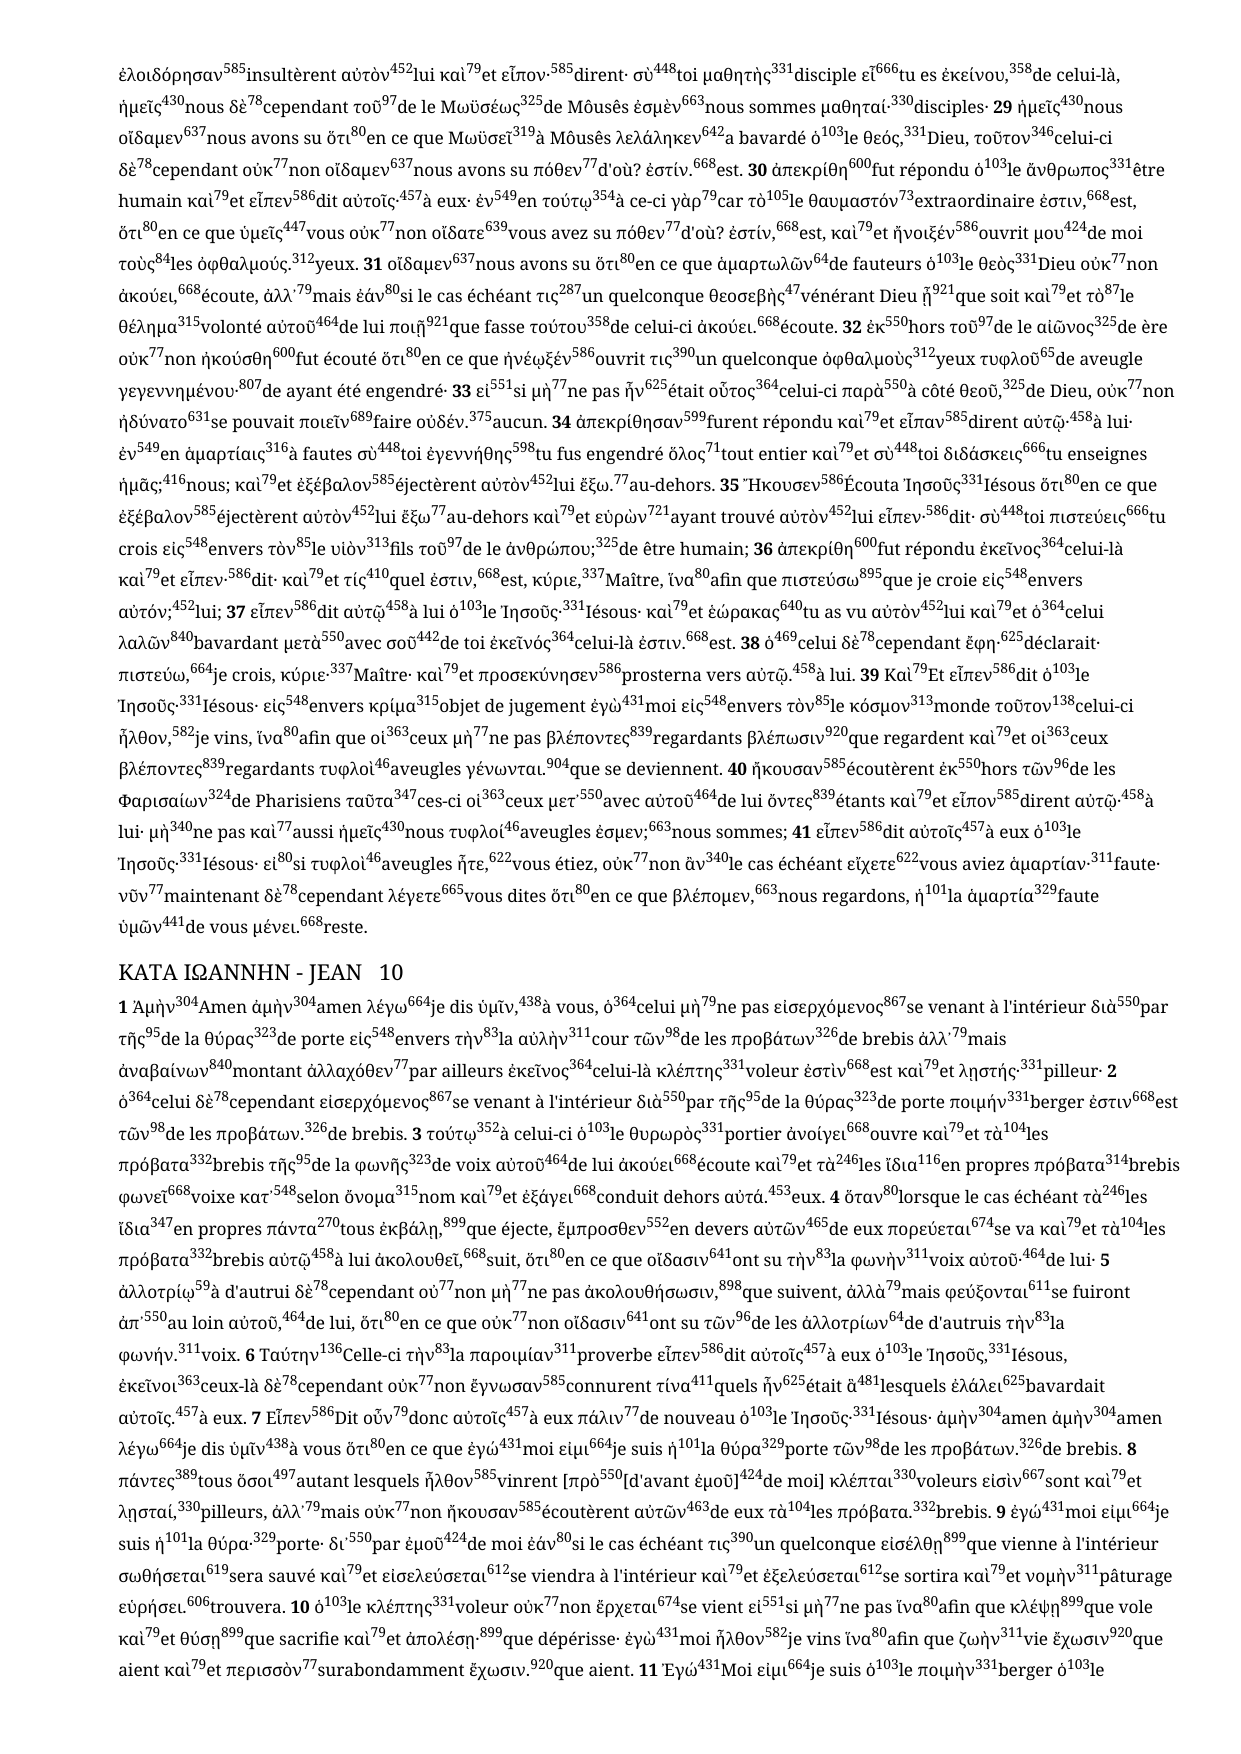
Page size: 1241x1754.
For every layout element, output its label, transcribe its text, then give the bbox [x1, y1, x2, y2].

text ΚΑΤΑ ΙΩΑΝΝΗΝ - JEAN 10 [118, 957, 1181, 987]
text 1 Καὶ79Et παράγων840menant de côté εἶδεν586vit ἄνθρωπον313être humain τυφλὸν4aveugle ἐκ550hors γενετῆς.323de naissance. 2 καὶ79et ἠρώτησαν585interrogèrent αὐτὸν452lui οἱ102les μαθηταὶ330disciples αὐτοῦ464de lui λέγοντες·839disants· ῥαββί,337rabbi, τίς410quel ἥμαρτεν,586fauta, οὗτος364celui-ci ἢ79ou οἱ102les γονεῖς330parents αὐτοῦ,464de lui, ἵνα80afin que τυφλὸς71aveugle γεννηθῇ;911que soit engendré; 3 ἀπεκρίθη600fut répondu Ἰησοῦς·331Iésous· οὔτε79ni οὗτος364celui-ci ἥμαρτεν586fauta οὔτε79ni οἱ102les γονεῖς330parents αὐτοῦ,464de lui, ἀλλ᾽79mais ἵνα80afin que φανερωθῇ911que soit rendu visible τὰ104les ἔργα332travaux τοῦ97de le θεοῦ325de Dieu ἐν549en αὐτῷ.458à lui. 4 ἡμᾶς416nous δεῖ668attache de lien ἐργάζεσθαι690se mettre au travail τὰ86les ἔργα314travaux τοῦ358de celui πέμψαντός716de ayant mandé με417moi ἕως80jusqu'à ce que ἡμέρα329journée ἐστίν·668est· ἔρχεται674se vient νὺξ329nuit ὅτε77lorsque οὐδεὶς390aucun δύναται674se peut ἐργάζεσθαι.690se mettre au travail. 5 ὅταν80lorsque le cas échéant ἐν549en τῷ91à le κόσμῳ319à monde ὦ,917que je sois, φῶς333lumière εἰμι664je suis τοῦ97de le κόσμου.325de monde. 6 Ταῦτα347Ces-ci εἰπὼν721ayant dit ἔπτυσεν586cracha χαμαὶ77à terre καὶ79et ἐποίησεν586fit πηλὸν313boue ἐκ550hors τοῦ99de le πτύσματος327de crachat καὶ79et ἐπέχρισεν586oignit sur αὐτοῦ464de lui τὸν85le πηλὸν313boue ἐπὶ548sur τοὺς244les ὀφθαλμοὺς312yeux 7 καὶ79et εἶπεν586dit αὐτῷ·458à lui· ὕπαγε570dirige en arrière νίψαι558te lave εἰς548envers τὴν83la κολυμβήθραν311piscine τοῦ97de le Σιλωάμ,325de Siloam, ὃ500lequel ἑρμηνεύεται680est interprété ἀπεσταλμένος.813ayant été envoyé. ἀπῆλθεν586éloigna οὖν79donc καὶ79et ἐνίψατο592se lava καὶ79et ἦλθεν586vint βλέπων.840regardant. 8 Οἱ102Les οὖν79donc γείτονες330voisins καὶ79et οἱ363ceux θεωροῦντες839observants αὐτὸν452lui τὸ87le πρότερον55plus avant ὅτι80en ce que προσαίτης331mendiant ἦν625était ἔλεγον·624disaient· οὐχ340non οὗτός364celui-ci ἐστιν668est ὁ364celui καθήμενος867se étant assis καὶ79et προσαιτῶν;840mendiant auprès; 9 ἄλλοι389autres ἔλεγον624disaient ὅτι80en ce que οὗτός364celui-ci ἐστιν,668est, ἄλλοι389autres ἔλεγον·624disaient· οὐχί,304non pas, ἀλλ᾽79mais ὅμοιος47semblable αὐτῷ458à lui ἐστιν.668est. ἐκεῖνος342celui-là ἔλεγεν625disait ὅτι80en ce que ἐγώ431moi εἰμι.664je suis. 10 ἔλεγον624disaient οὖν79donc αὐτῷ·458à lui· πῶς77comment? [οὖν]79[donc] ἠνεῴχθησάν599furent ouvert σου442de toi οἱ102les ὀφθαλμοί;330yeux; 11 ἀπεκρίθη600fut répondu ἐκεῖνος·364celui-là· ὁ103le ἄνθρωπος331être humain ὁ364celui λεγόμενος891étant dit Ἰησοῦς331Iésous πηλὸν313boue ἐποίησεν586fit καὶ79et ἐπέχρισέν586oignit sur μου424de moi τοὺς84les ὀφθαλμοὺς312yeux καὶ79et εἶπέν586dit μοι420à moi ὅτι80en ce que ὕπαγε570dirige en arrière εἰς548envers τὸν85le Σιλωὰμ313Siloam καὶ79et νίψαι·558te lave· ἀπελθὼν721ayant éloigné οὖν79donc καὶ79et νιψάμενος740se ayant lavé ἀνέβλεψα.582je regardai de bas en haut. 12 καὶ79et εἶπαν585dirent αὐτῷ·458à lui· ποῦ77où? ἐστιν668est ἐκεῖνος;364celui-là; λέγει·668dit· οὐκ77non οἶδα.638j'ai su. 13 Ἄγουσιν667Conduisent αὐτὸν452lui πρὸς548vers τοὺς84les Φαρισαίους312Pharisiens τόν85le ποτε77à un moment τυφλόν.32aveugle. 14 ἦν625était δὲ78cependant σάββατον333sabbat ἐν549en ᾗ298à laquelle ἡμέρᾳ317à journée τὸν85le πηλὸν313boue ἐποίησεν586fit ὁ103le Ἰησοῦς331Iésous καὶ79et ἀνέῳξεν586ouvrit αὐτοῦ464de lui τοὺς84les ὀφθαλμούς.312yeux. 15 πάλιν77de nouveau οὖν79donc ἠρώτων624interrogeaient αὐτὸν452lui καὶ77aussi οἱ102les Φαρισαῖοι330Pharisiens πῶς77comment? ἀνέβλεψεν.586regarda de bas en haut. ὁ469celui δὲ78cependant εἶπεν586dit αὐτοῖς·457à eux· πηλὸν313boue ἐπέθηκέν586surposa μου424de moi ἐπὶ548sur τοὺς84les ὀφθαλμοὺς312yeux καὶ79et ἐνιψάμην588je me lavai καὶ79et βλέπω.664je regarde. 16 ἔλεγον624disaient οὖν79donc ἐκ550hors τῶν96de les Φαρισαίων324de Pharisiens τινές·389des quelconques· οὐκ77non ἔστιν668est οὗτος364celui-ci παρὰ550à côté θεοῦ325de Dieu ὁ103le ἄνθρωπος,331être humain, ὅτι80en ce que τὸ87le σάββατον315sabbat οὐ77non τηρεῖ.668garde. ἄλλοι389autres [δὲ]78[cependant] ἔλεγον·624disaient· πῶς77comment? δύναται674se peut ἄνθρωπος331être humain ἁμαρτωλὸς22fauteur τοιαῦτα139tels σημεῖα314signes ποιεῖν;689faire; καὶ79et σχίσμα333schisme ἦν625était ἐν549en αὐτοῖς.457à eux. 17 λέγουσιν667disent οὖν79donc τῷ91à le τυφλῷ59à aveugle πάλιν·77de nouveau· τί399quel σὺ448toi λέγεις666tu dis περὶ550autour αὐτοῦ,464de lui, ὅτι80en ce que ἠνέῳξέν586ouvrit σου442de toi τοὺς84les ὀφθαλμούς;312yeux; ὁ469celui δὲ78cependant εἶπεν586dit ὅτι80en ce que προφήτης331prophète ἐστίν.668est. 18 Οὐκ77Non ἐπίστευσαν585crurent οὖν79donc οἱ102les Ἰουδαῖοι70Ioudaiens περὶ550autour αὐτοῦ464de lui ὅτι80en ce que ἦν625était τυφλὸς47aveugle καὶ79et ἀνέβλεψεν586regarda de bas en haut ἕως80jusqu'à ce que ὅτου494de lequel un quelconque ἐφώνησαν585voixèrent τοὺς84les γονεῖς312parents αὐτοῦ464de lui τοῦ358de celui ἀναβλέψαντος716de ayant regardé de bas en haut 19 καὶ79et ἠρώτησαν585interrogèrent αὐτοὺς451eux λέγοντες·839disants· οὗτός364celui-ci ἐστιν668est ὁ103le υἱὸς331fils ὑμῶν,441de vous, ὃν480lequel ὑμεῖς447vous λέγετε665vous dites ὅτι80en ce que τυφλὸς71aveugle ἐγεννήθη;600fut engendré; πῶς77comment? οὖν79donc βλέπει668regarde ἄρτι;77à l'instant; 20 ἀπεκρίθησαν599furent répondu οὖν79donc οἱ102les γονεῖς330parents αὐτοῦ464de lui καὶ79et εἶπαν·585dirent· οἴδαμεν637nous avons su ὅτι80en ce que οὗτός364celui-ci ἐστιν668est ὁ103le υἱὸς331fils ἡμῶν423de nous καὶ79et ὅτι80en ce que τυφλὸς71aveugle ἐγεννήθη·600fut engendré· 21 πῶς77comment? δὲ78cependant νῦν77maintenant βλέπει668regarde οὐκ77non οἴδαμεν,637nous avons su, ἢ79ou τίς410quel ἤνοιξεν586ouvrit αὐτοῦ464de lui τοὺς84les ὀφθαλμοὺς312yeux ἡμεῖς430nous οὐκ77non οἴδαμεν·637nous avons su· αὐτὸν452lui ἐρωτήσατε,553interrogez, ἡλικίαν311âge ἔχει,668a, αὐτὸς469lui περὶ550autour ἑαυτοῦ537de lui-même λαλήσει.606bavardera. 22 ταῦτα347ces-ci εἶπαν585dirent οἱ102les γονεῖς330parents αὐτοῦ464de lui ὅτι80en ce que ἐφοβοῦντο630se effrayaient τοὺς84les Ἰουδαίους·52Ioudaiens· ἤδη77déjà γὰρ79car συνετέθειντο660s'avaient posé ensemble οἱ102les Ἰουδαῖοι70Ioudaiens ἵνα80afin que ἐάν80si le cas échéant τις390un quelconque αὐτὸν452lui ὁμολογήσῃ899que avoue χριστόν,313Christ, ἀποσυνάγωγος47exclu de synagogue γένηται.905que se devienne. 23 διὰ548par le fait de τοῦτο348ce-ci οἱ102les γονεῖς330parents αὐτοῦ464de lui εἶπαν585dirent ὅτι80en ce que ἡλικίαν311âge ἔχει,668a, αὐτὸν452lui ἐπερωτήσατε.553surinterrogez. 24 Ἐφώνησαν585Voixèrent οὖν79donc τὸν85le ἄνθρωπον313être humain ἐκ550hors δευτέρου67de deuxième ὃς498lequel ἦν625était τυφλὸς47aveugle καὶ79et εἶπαν585dirent αὐτῷ·458à lui· δὸς554donne δόξαν311gloire τῷ91à le θεῷ·319à Dieu· ἡμεῖς430nous οἴδαμεν637nous avons su ὅτι80en ce que οὗτος156celui-ci ὁ103le ἄνθρωπος331être humain ἁμαρτωλός47fauteur ἐστιν.668est. 25 ἀπεκρίθη600fut répondu οὖν79donc ἐκεῖνος·364celui-là· εἰ80si ἁμαρτωλός47fauteur ἐστιν668est οὐκ77non οἶδα·638j'ai su· ἓν55un οἶδα638j'ai su ὅτι80en ce que τυφλὸς47aveugle ὢν840étant ἄρτι77à l'instant βλέπω.664je regarde. 26 εἶπον585dirent οὖν79donc αὐτῷ·458à lui· τί399quel ἐποίησέν586fit σοι;439à toi; πῶς77comment? ἤνοιξέν586ouvrit σου442de toi τοὺς84les ὀφθαλμούς;312yeux; 27 ἀπεκρίθη600fut répondu αὐτοῖς·457à eux· εἶπον582je dis ὑμῖν438à vous ἤδη77déjà καὶ79et οὐκ77non ἠκούσατε·583vous écoutâtes· τί399quel πάλιν77de nouveau θέλετε665vous voulez ἀκούειν;689écouter; μὴ340ne pas καὶ77aussi ὑμεῖς447vous θέλετε665vous voulez αὐτοῦ464de lui μαθηταὶ330disciples γενέσθαι;682se devenir; 28 καὶ79et ἐλοιδόρησαν585insultèrent αὐτὸν452lui καὶ79et εἶπον·585dirent· σὺ448toi μαθητὴς331disciple εἶ666tu es ἐκείνου,358de celui-là, ἡμεῖς430nous δὲ78cependant τοῦ97de le Μωϋσέως325de Môusês ἐσμὲν663nous sommes μαθηταί·330disciples· 29 ἡμεῖς430nous οἴδαμεν637nous avons su ὅτι80en ce que Μωϋσεῖ319à Môusês λελάληκεν642a bavardé ὁ103le θεός,331Dieu, τοῦτον346celui-ci δὲ78cependant οὐκ77non οἴδαμεν637nous avons su πόθεν77d'où? ἐστίν.668est. 30 ἀπεκρίθη600fut répondu ὁ103le ἄνθρωπος331être humain καὶ79et εἶπεν586dit αὐτοῖς·457à eux· ἐν549en τούτῳ354à ce-ci γὰρ79car τὸ105le θαυμαστόν73extraordinaire ἐστιν,668est, ὅτι80en ce que ὑμεῖς447vous οὐκ77non οἴδατε639vous avez su πόθεν77d'où? ἐστίν,668est, καὶ79et ἤνοιξέν586ouvrit μου424de moi τοὺς84les ὀφθαλμούς.312yeux. 31 οἴδαμεν637nous avons su ὅτι80en ce que ἁμαρτωλῶν64de fauteurs ὁ103le θεὸς331Dieu οὐκ77non ἀκούει,668écoute, ἀλλ᾽79mais ἐάν80si le cas échéant τις287un quelconque θεοσεβὴς47vénérant Dieu ᾖ921que soit καὶ79et τὸ87le θέλημα315volonté αὐτοῦ464de lui ποιῇ921que fasse τούτου358de celui-ci ἀκούει.668écoute. 32 ἐκ550hors τοῦ97de le αἰῶνος325de ère οὐκ77non ἠκούσθη600fut écouté ὅτι80en ce que ἠνέῳξέν586ouvrit τις390un quelconque ὀφθαλμοὺς312yeux τυφλοῦ65de aveugle γεγεννημένου·807de ayant été engendré· 33 εἰ551si μὴ77ne pas ἦν625était οὗτος364celui-ci παρὰ550à côté θεοῦ,325de Dieu, οὐκ77non ἠδύνατο631se pouvait ποιεῖν689faire οὐδέν.375aucun. 34 ἀπεκρίθησαν599furent répondu καὶ79et εἶπαν585dirent αὐτῷ·458à lui· ἐν549en ἁμαρτίαις316à fautes σὺ448toi ἐγεννήθης598tu fus engendré ὅλος71tout entier καὶ79et σὺ448toi διδάσκεις666tu enseignes ἡμᾶς;416nous; καὶ79et ἐξέβαλον585éjectèrent αὐτὸν452lui ἔξω.77au-dehors. 35 Ἤκουσεν586Écouta Ἰησοῦς331Iésous ὅτι80en ce que ἐξέβαλον585éjectèrent αὐτὸν452lui ἔξω77au-dehors καὶ79et εὑρὼν721ayant trouvé αὐτὸν452lui εἶπεν·586dit· σὺ448toi πιστεύεις666tu crois εἰς548envers τὸν85le υἱὸν313fils τοῦ97de le ἀνθρώπου;325de être humain; 36 ἀπεκρίθη600fut répondu ἐκεῖνος364celui-là καὶ79et εἶπεν·586dit· καὶ79et τίς410quel ἐστιν,668est, κύριε,337Maître, ἵνα80afin que πιστεύσω895que je croie εἰς548envers αὐτόν;452lui; 37 εἶπεν586dit αὐτῷ458à lui ὁ103le Ἰησοῦς·331Iésous· καὶ79et ἑώρακας640tu as vu αὐτὸν452lui καὶ79et ὁ364celui λαλῶν840bavardant μετὰ550avec σοῦ442de toi ἐκεῖνός364celui-là ἐστιν.668est. 38 ὁ469celui δὲ78cependant ἔφη·625déclarait· πιστεύω,664je crois, κύριε·337Maître· καὶ79et προσεκύνησεν586prosterna vers αὐτῷ.458à lui. 39 Καὶ79Et εἶπεν586dit ὁ103le Ἰησοῦς·331Iésous· εἰς548envers κρίμα315objet de jugement ἐγὼ431moi εἰς548envers τὸν85le κόσμον313monde τοῦτον138celui-ci ἦλθον,582je vins, ἵνα80afin que οἱ363ceux μὴ77ne pas βλέποντες839regardants βλέπωσιν920que regardent καὶ79et οἱ363ceux βλέποντες839regardants τυφλοὶ46aveugles γένωνται.904que se deviennent. 40 ἤκουσαν585écoutèrent ἐκ550hors τῶν96de les Φαρισαίων324de Pharisiens ταῦτα347ces-ci οἱ363ceux μετ᾽550avec αὐτοῦ464de lui ὄντες839étants καὶ79et εἶπον585dirent αὐτῷ·458à lui· μὴ340ne pas καὶ77aussi ἡμεῖς430nous τυφλοί46aveugles ἐσμεν;663nous sommes; 41 εἶπεν586dit αὐτοῖς457à eux ὁ103le Ἰησοῦς·331Iésous· εἰ80si τυφλοὶ46aveugles ἦτε,622vous étiez, οὐκ77non ἂν340le cas échéant εἴχετε622vous aviez ἁμαρτίαν·311faute· νῦν77maintenant δὲ78cependant λέγετε665vous dites ὅτι80en ce que βλέπομεν,663nous regardons, ἡ101la ἁμαρτία329faute ὑμῶν441de vous μένει.668reste. [118, 59, 1181, 939]
text 1 Ἀμὴν304Amen ἀμὴν304amen λέγω664je dis ὑμῖν,438à vous, ὁ364celui μὴ79ne pas εἰσερχόμενος867se venant à l'intérieur διὰ550par τῆς95de la θύρας323de porte εἰς548envers τὴν83la αὐλὴν311cour τῶν98de les προβάτων326de brebis ἀλλ᾽79mais ἀναβαίνων840montant ἀλλαχόθεν77par ailleurs ἐκεῖνος364celui-là κλέπτης331voleur ἐστὶν668est καὶ79et λῃστής·331pilleur· 2 ὁ364celui δὲ78cependant εἰσερχόμενος867se venant à l'intérieur διὰ550par τῆς95de la θύρας323de porte ποιμήν331berger ἐστιν668est τῶν98de les προβάτων.326de brebis. 3 τούτῳ352à celui-ci ὁ103le θυρωρὸς331portier ἀνοίγει668ouvre καὶ79et τὰ104les πρόβατα332brebis τῆς95de la φωνῆς323de voix αὐτοῦ464de lui ἀκούει668écoute καὶ79et τὰ246les ἴδια116en propres πρόβατα314brebis φωνεῖ668voixe κατ᾽548selon ὄνομα315nom καὶ79et ἐξάγει668conduit dehors αὐτά.453eux. 4 ὅταν80lorsque le cas échéant τὰ246les ἴδια347en propres πάντα270tous ἐκβάλῃ,899que éjecte, ἔμπροσθεν552en devers αὐτῶν465de eux πορεύεται674se va καὶ79et τὰ104les πρόβατα332brebis αὐτῷ458à lui ἀκολουθεῖ,668suit, ὅτι80en ce que οἴδασιν641ont su τὴν83la φωνὴν311voix αὐτοῦ·464de lui· 5 ἀλλοτρίῳ59à d'autrui δὲ78cependant οὐ77non μὴ77ne pas ἀκολουθήσωσιν,898que suivent, ἀλλὰ79mais φεύξονται611se fuiront ἀπ᾽550au loin αὐτοῦ,464de lui, ὅτι80en ce que οὐκ77non οἴδασιν641ont su τῶν96de les ἀλλοτρίων64de d'autruis τὴν83la φωνήν.311voix. 6 Ταύτην136Celle-ci τὴν83la παροιμίαν311proverbe εἶπεν586dit αὐτοῖς457à eux ὁ103le Ἰησοῦς,331Iésous, ἐκεῖνοι363ceux-là δὲ78cependant οὐκ77non ἔγνωσαν585connurent τίνα411quels ἦν625était ἃ481lesquels ἐλάλει625bavardait αὐτοῖς.457à eux. 7 Εἶπεν586Dit οὖν79donc αὐτοῖς457à eux πάλιν77de nouveau ὁ103le Ἰησοῦς·331Iésous· ἀμὴν304amen ἀμὴν304amen λέγω664je dis ὑμῖν438à vous ὅτι80en ce que ἐγώ431moi εἰμι664je suis ἡ101la θύρα329porte τῶν98de les προβάτων.326de brebis. 8 πάντες389tous ὅσοι497autant lesquels ἦλθον585vinrent [πρὸ550[d'avant ἐμοῦ]424de moi] κλέπται330voleurs εἰσὶν667sont καὶ79et λῃσταί,330pilleurs, ἀλλ᾽79mais οὐκ77non ἤκουσαν585écoutèrent αὐτῶν463de eux τὰ104les πρόβατα.332brebis. 9 ἐγώ431moi εἰμι664je suis ἡ101la θύρα·329porte· δι᾽550par ἐμοῦ424de moi ἐάν80si le cas échéant τις390un quelconque εἰσέλθῃ899que vienne à l'intérieur σωθήσεται619sera sauvé καὶ79et εἰσελεύσεται612se viendra à l'intérieur καὶ79et ἐξελεύσεται612se sortira καὶ79et νομὴν311pâturage εὑρήσει.606trouvera. 10 ὁ103le κλέπτης331voleur οὐκ77non ἔρχεται674se vient εἰ551si μὴ77ne pas ἵνα80afin que κλέψῃ899que vole καὶ79et θύσῃ899que sacrifie καὶ79et ἀπολέσῃ·899que dépérisse· ἐγὼ431moi ἦλθον582je vins ἵνα80afin que ζωὴν311vie ἔχωσιν920que aient καὶ79et περισσὸν77surabondamment ἔχωσιν.920que aient. 11 Ἐγώ431Moi εἰμι664je suis ὁ103le ποιμὴν331berger ὁ103le καλός.22beau. ὁ103le ποιμὴν331berger ὁ103le καλὸς22beau τὴν83la ψυχὴν311âme αὐτοῦ464de lui τίθησιν668pose ὑπὲρ550au-dessus τῶν98de les προβάτων·326de brebis· 12 ὁ103le μισθωτὸς331salarié καὶ77aussi οὐκ77non ὢν840étant ποιμήν,331berger, οὗ492de lequel οὐκ77non ἔστιν668est τὰ264les πρόβατα332brebis ἴδια,133en propres, θεωρεῖ668observe τὸν85le λύκον313loup ἐρχόμενον849se venant καὶ79et ἀφίησιν668abandonne τὰ86les πρόβατα314brebis καὶ79et φεύγει668fuit –935– καὶ79et ὁ103le λύκος331loup ἁρπάζει668ravit αὐτὰ453eux καὶ79et σκορπίζει668disperse –935– 13 ὅτι80en ce que μισθωτός331salarié ἐστιν668est καὶ79et οὐ77non μέλει668soucie αὐτῷ458à lui περὶ550autour τῶν98de les προβάτων.326de brebis. 14 Ἐγώ431Moi εἰμι664je suis ὁ103le ποιμὴν331berger ὁ103le καλὸς22beau καὶ79et γινώσκω664je connais τὰ86les ἐμὰ414miens καὶ79et γινώσκουσίν667connaissent με417moi τὰ104les ἐμά,428miens, 15 καθὼς77de haut en bas comme γινώσκει668connaît με417moi ὁ103le πατὴρ331père κἀγὼ431et moi γινώσκω664je connais τὸν85le πατέρα,313père, καὶ79et τὴν83la ψυχήν311âme μου424de moi τίθημι664je pose ὑπὲρ550au-dessus τῶν98de les προβάτων.326de brebis. 16 καὶ79et ἄλλα116autres πρόβατα314brebis ἔχω664j'ai ἃ499lesquels οὐκ77non ἔστιν668est ἐκ550hors τῆς95de la αὐλῆς323de cour ταύτης·148de celle-ci· κἀκεῖνα347et ceux-là δεῖ668attache de lien με417moi ἀγαγεῖν681conduire καὶ79et τῆς95de la φωνῆς323de voix μου424de moi ἀκούσουσιν,605écouteront, καὶ79et γενήσονται611se deviendront μία195une ποίμνη,329bergerie de troupeau, εἷς197un ποιμήν.331berger. 17 Διὰ548Par le fait de τοῦτό348ce-ci με417moi ὁ103le πατὴρ331père ἀγαπᾷ668aime ὅτι80en ce que ἐγὼ431moi τίθημι664je pose τὴν83la ψυχήν311âme μου,424de moi, ἵνα80afin que πάλιν77de nouveau λάβω895que je prenne αὐτήν.450elle. 18 οὐδεὶς390aucun ἦρεν586leva αὐτὴν450elle ἀπ᾽550au loin ἐμοῦ,424de moi, ἀλλ᾽79mais ἐγὼ431moi τίθημι664je pose αὐτὴν450elle ἀπ᾽550au loin ἐμαυτοῦ.511de moi-même. ἐξουσίαν311autorité ἔχω664j'ai θεῖναι681poser αὐτήν,450elle, καὶ79et ἐξουσίαν311autorité ἔχω664j'ai πάλιν77de nouveau λαβεῖν681prendre αὐτήν·450elle· ταύτην136celle-ci τὴν83la ἐντολὴν311commandement ἔλαβον582je pris παρὰ550à côté τοῦ97de le πατρός325de père μου.424de moi. 19 Σχίσμα333Schisme πάλιν77de nouveau ἐγένετο592se devint ἐν549en τοῖς90à les Ἰουδαίοις58à Ioudaiens διὰ548par le fait de τοὺς84les λόγους312discours τούτους.137ceux-ci. 20 ἔλεγον624disaient δὲ78cependant πολλοὶ389nombreux ἐξ550hors αὐτῶν·463de eux· δαιμόνιον315démon ἔχει668a καὶ79et μαίνεται·674se délire· τί399quel αὐτοῦ464de lui ἀκούετε;665vous écoutez; 21 ἄλλοι389autres ἔλεγον·624disaient· ταῦτα157ces-ci τὰ104les ῥήματα332oraux οὐκ77non ἔστιν668est δαιμονιζομένου·885de étant démonisé· μὴ340ne pas δαιμόνιον333démon δύναται674se peut τυφλῶν64de aveugles ὀφθαλμοὺς312yeux ἀνοῖξαι;681ouvrir; 22 Ἐγένετο592Se devint τότε77alors τὰ104les ἐγκαίνια332encénies ἐν549en τοῖς92à les Ἱεροσολύμοις,320à Ierosolymas, χειμὼν331tempête hivernale ἦν,625était, 23 καὶ79et περιεπάτει625piétinait autour ὁ103le Ἰησοῦς331Iésous ἐν549en τῷ93à le ἱερῷ321à sanctuaire ἐν549en τῇ89à la στοᾷ317à portique τοῦ97de le Σολομῶνος.325de Solomon. 24 ἐκύκλωσαν585encerclèrent οὖν79donc αὐτὸν452lui οἱ102les Ἰουδαῖοι70Ioudaiens καὶ79et ἔλεγον624disaient αὐτῷ·458à lui· ἕως80jusqu'à ce que πότε77quand τὴν83la ψυχὴν311âme ἡμῶν423de nous αἴρεις;666tu lèves; εἰ80si σὺ448toi εἶ666tu es ὁ103le χριστός,331Christ, εἰπὲ554dis ἡμῖν419à nous παρρησίᾳ.317à oralité franche. 25 ἀπεκρίθη600fut répondu αὐτοῖς457à eux ὁ103le Ἰησοῦς·331Iésous· εἶπον582je dis ὑμῖν438à vous καὶ79et οὐ77non πιστεύετε·665vous croyez· τὰ104les ἔργα332travaux ἃ481lesquels ἐγὼ431moi ποιῶ664je fais ἐν549en τῷ93à le ὀνόματι321à nom τοῦ97de le πατρός325de père μου424de moi ταῦτα365ces-ci μαρτυρεῖ668témoigne περὶ550autour ἐμοῦ·424de moi· 26 ἀλλ᾽79mais ὑμεῖς447vous οὐ77non πιστεύετε,665vous croyez, ὅτι80en ce que οὐκ77non ἐστὲ665vous êtes ἐκ550hors τῶν98de les προβάτων326de brebis τῶν98de les ἐμῶν.228de miens. 27 τὰ104les πρόβατα332brebis τὰ104les ἐμὰ232miens τῆς95de la φωνῆς323de voix μου424de moi ἀκούουσιν,667écoutent, κἀγὼ431et moi γινώσκω664je connais αὐτὰ453eux καὶ79et ἀκολουθοῦσίν667suivent μοι,420à moi, 28 κἀγὼ431et moi δίδωμι664je donne αὐτοῖς459à eux ζωὴν311vie αἰώνιον2éternelle καὶ79et οὐ77non μὴ77ne pas ἀπόλωνται904que se dépérissent εἰς548envers τὸν85le αἰῶνα313ère καὶ79et οὐχ77non ἁρπάσει606ravira τις390un quelconque αὐτὰ453eux ἐκ550hors τῆς95de la χειρός323de main μου.424de moi. 29 ὁ103le πατήρ331père μου424de moi ὃς498lequel δέδωκέν642a donné μοι420à moi πάντων385de tous μεῖζων47plus grand ἐστιν,668est, καὶ79et οὐδεὶς390aucun δύναται674se peut ἁρπάζειν689ravir ἐκ550hors τῆς95de la χειρὸς323de main τοῦ97de le πατρός.325de père. 30 ἐγὼ431moi καὶ79et ὁ103le πατὴρ331père ἕν49un ἐσμεν.663nous sommes. 31 Ἐβάστασαν585Mirent en charge πάλιν77de nouveau λίθους312pierres οἱ102les Ἰουδαῖοι70Ioudaiens ἵνα80afin que λιθάσωσιν898que pierrent αὐτόν.452lui. 32 ἀπεκρίθη600fut répondu αὐτοῖς457à eux ὁ103le Ἰησοῦς·331Iésous· πολλὰ270nombreux ἔργα314travaux καλὰ5beaux ἔδειξα582je montrai ὑμῖν438à vous ἐκ550hors τοῦ97de le πατρός·325de père· διὰ548par le fait de ποῖον399quel αὐτῶν465de eux ἔργον315travail ἐμὲ417moi λιθάζετε;665vous pierrez; 33 ἀπεκρίθησαν599furent répondu αὐτῷ458à lui οἱ102les Ἰουδαῖοι·70Ioudaiens· περὶ550autour καλοῦ18de beau ἔργου327de travail οὐ77non λιθάζομέν663nous pierrons σε437toi ἀλλὰ79mais περὶ550autour βλασφημίας,323de blasphémie, καὶ79et ὅτι80en ce que σὺ448toi ἄνθρωπος331être humain ὢν840étant ποιεῖς666tu fais σεαυτὸν516toi-même θεόν.313Dieu. 34 ἀπεκρίθη600fut répondu αὐτοῖς457à eux [ὁ]103[le] Ἰησοῦς·331Iésous· οὐκ340non ἔστιν668est γεγραμμένον815ayant été graphé ἐν549en τῷ91à le νόμῳ319à loi ὑμῶν441de vous ὅτι80en ce que ἐγὼ431moi εἶπα·582je dis· θεοί330dieux ἐστε;665vous êtes; 35 εἰ80si ἐκείνους345ceux-là εἶπεν586dit θεοὺς312dieux πρὸς548vers οὓς479lesquels ὁ103le λόγος331discours τοῦ97de le θεοῦ325de Dieu ἐγένετο,592se devint, καὶ79et οὐ77non δύναται674se peut λυθῆναι683être délié ἡ101la γραφή,329graphe, 36 ὃν480lequel ὁ103le πατὴρ331père ἡγίασεν586sanctifia καὶ79et ἀπέστειλεν586envoya εἰς548envers τὸν85le κόσμον313monde ὑμεῖς447vous λέγετε665vous dites ὅτι80en ce que βλασφημεῖς,666tu blasphèmes, ὅτι80en ce que εἶπον·582je dis· υἱὸς331fils τοῦ97de le θεοῦ325de Dieu εἰμι;664je suis; 37 εἰ80si οὐ77non ποιῶ664je fais τὰ86les ἔργα314travaux τοῦ97de le πατρός325de père μου,424de moi, μὴ77ne pas πιστεύετέ569croyez μοι·420à moi· 38 εἰ80si δὲ78cependant ποιῶ,664je fais, κἂν77et si ἐμοὶ420à moi μὴ77ne pas πιστεύητε,918que vous croyiez, τοῖς92à les ἔργοις320à travaux πιστεύετε,569croyez, ἵνα80afin que γνῶτε896que vous connaissiez καὶ79et γινώσκητε918que vous connaissiez ὅτι80en ce que ἐν549en ἐμοὶ420à moi ὁ103le πατὴρ331père κἀγὼ431et moi ἐν549en τῷ91à le πατρί.319à père. 39 Ἐζήτουν624Cherchaient [οὖν]79[donc] αὐτὸν452lui πάλιν77de nouveau πιάσαι,681saisir, καὶ79et ἐξῆλθεν586sortit ἐκ550hors τῆς95de la χειρὸς323de main αὐτῶν.463de eux. 40 Καὶ79Et ἀπῆλθεν586éloigna πάλιν77de nouveau πέραν552de l'autre côté τοῦ97de le Ἰορδάνου325de Iordane εἰς548envers τὸν85le τόπον313lieu ὅπου80là où ἦν625était Ἰωάννης331Ioannes τὸ348ce πρῶτον77premièrement βαπτίζων840baptisant καὶ79et ἔμεινεν586resta ἐκεῖ.77là. 41 καὶ79et πολλοὶ389nombreux ἦλθον585vinrent πρὸς548vers αὐτὸν452lui καὶ79et ἔλεγον624disaient ὅτι80en ce que Ἰωάννης331Ioannes μὲν79certes σημεῖον315signe ἐποίησεν586fit οὐδέν,271aucun, πάντα391tous δὲ78cependant ὅσα481autant lesquels εἶπεν586dit Ἰωάννης331Ioannes περὶ550autour τούτου358de celui-ci ἀληθῆ48vrais ἦν.625était. 42 καὶ79et πολλοὶ389nombreux ἐπίστευσαν585crurent εἰς548envers αὐτὸν452lui ἐκεῖ.77là. [118, 992, 1181, 1682]
